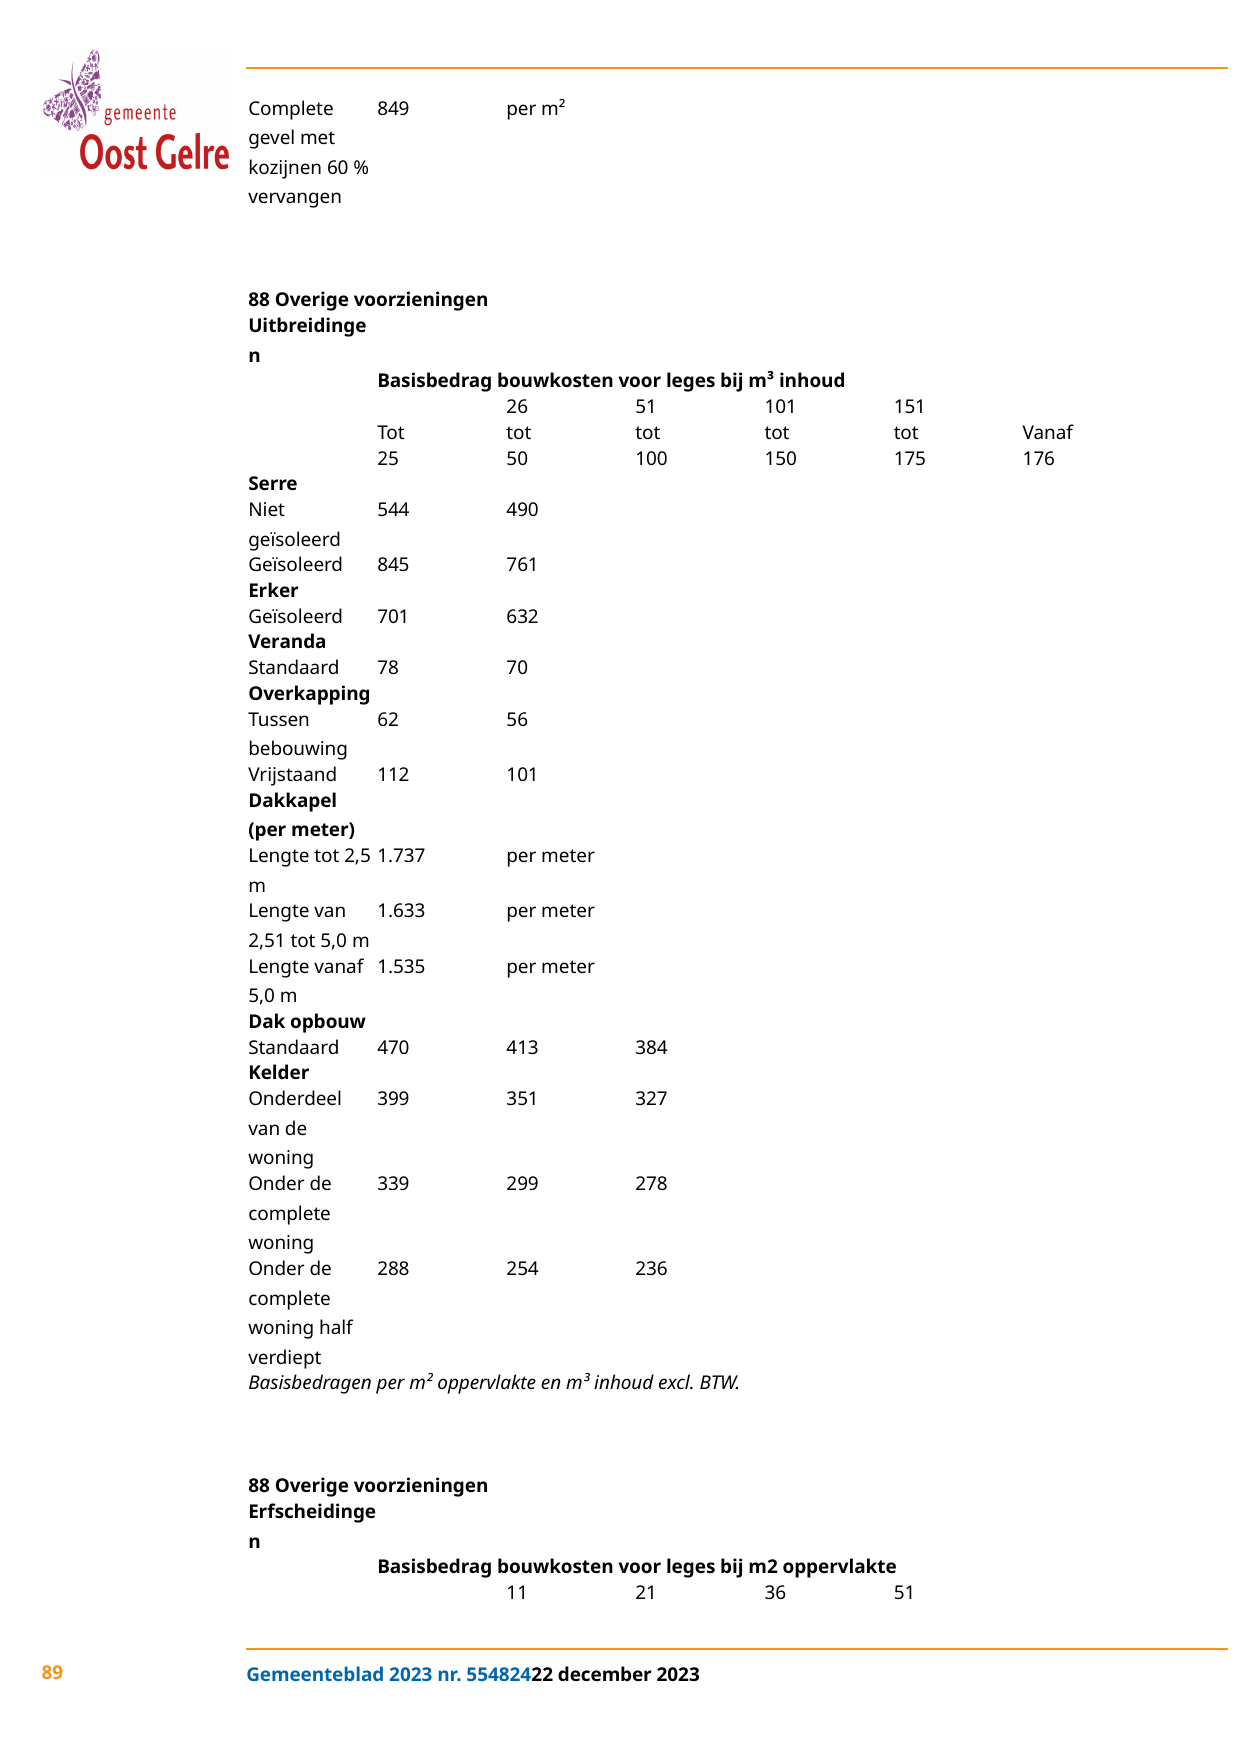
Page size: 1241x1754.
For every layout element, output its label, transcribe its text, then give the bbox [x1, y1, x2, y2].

table_cell 175 [894, 445, 1022, 470]
table_cell [635, 1395, 764, 1421]
table_cell Basisbedragen per m² oppervlakte en m³ inhoud excl. BTW. [248, 1370, 893, 1395]
table_cell [764, 1395, 893, 1421]
table_cell [506, 235, 635, 261]
table_cell [894, 706, 1022, 761]
table_cell [764, 1447, 893, 1472]
table_cell 51 [894, 1579, 1022, 1605]
table_cell [894, 1498, 1022, 1553]
table_cell [764, 787, 893, 842]
table_cell 112 [377, 761, 506, 787]
table_cell [894, 235, 1022, 261]
table_cell Niet geïsoleerd [248, 496, 377, 551]
table_cell [894, 1170, 1022, 1255]
table_cell 21 [635, 1579, 764, 1605]
table_cell [1023, 496, 1152, 551]
table_cell [635, 706, 764, 761]
table_cell [635, 842, 764, 897]
table_cell [248, 419, 377, 445]
table_cell [506, 1395, 635, 1421]
table_cell 101 [506, 761, 635, 787]
table_cell [635, 577, 764, 603]
table_cell [1023, 787, 1152, 842]
table_cell [894, 1370, 1022, 1395]
table_cell [764, 629, 893, 654]
table_cell [635, 629, 764, 654]
table_cell [635, 898, 764, 953]
table_cell [248, 393, 377, 419]
table_cell [894, 551, 1022, 577]
table_cell [764, 209, 893, 235]
table_cell [1023, 1255, 1152, 1369]
table_cell 299 [506, 1170, 635, 1255]
table_cell [506, 1421, 635, 1447]
table_cell [894, 953, 1022, 1008]
table_cell [894, 1034, 1022, 1059]
table_cell 1.633 [377, 898, 506, 953]
table_cell 845 [377, 551, 506, 577]
table_cell [764, 1034, 893, 1059]
table_cell Uitbreidingen [248, 312, 377, 367]
table_cell [506, 1060, 635, 1085]
table_cell [377, 680, 506, 706]
table_cell [764, 1255, 893, 1369]
table_cell [635, 1060, 764, 1085]
table_cell Standaard [248, 1034, 377, 1059]
table_cell [635, 470, 764, 496]
table_cell [894, 654, 1022, 680]
table_cell [894, 898, 1022, 953]
table_cell Tot [377, 419, 506, 445]
table_cell Veranda [248, 629, 377, 654]
table_cell per meter [506, 842, 635, 897]
table_cell [764, 551, 893, 577]
table_cell [635, 312, 764, 367]
table_cell [764, 842, 893, 897]
table_cell [1023, 654, 1152, 680]
table_cell Standaard [248, 654, 377, 680]
table_cell [1023, 1060, 1152, 1085]
table_cell [635, 209, 764, 235]
table_cell [894, 496, 1022, 551]
table_cell [506, 1498, 635, 1553]
table_cell [894, 629, 1022, 654]
table_cell [764, 953, 893, 1008]
table_cell 151 [894, 393, 1022, 419]
table_cell [635, 95, 764, 209]
table_cell Geïsoleerd [248, 603, 377, 629]
table_cell [377, 470, 506, 496]
table_cell [377, 1447, 506, 1472]
table_cell [377, 787, 506, 842]
table_cell [894, 761, 1022, 787]
table_cell Lengte tot 2,5 m [248, 842, 377, 897]
table_cell [506, 629, 635, 654]
table_cell [635, 680, 764, 706]
table_cell [635, 1447, 764, 1472]
table_cell Geïsoleerd [248, 551, 377, 577]
table_cell [635, 496, 764, 551]
table_cell [377, 312, 506, 367]
table_cell [764, 1498, 893, 1553]
table_cell [1023, 1085, 1152, 1170]
table_cell [1023, 95, 1152, 209]
table_cell [894, 577, 1022, 603]
table_cell 1.737 [377, 842, 506, 897]
table_cell 70 [506, 654, 635, 680]
table_cell 101 [764, 393, 893, 419]
table_cell Basisbedrag bouwkosten voor leges bij m³ inhoud [377, 368, 1152, 393]
table_cell [1023, 551, 1152, 577]
table_cell [894, 1395, 1022, 1421]
table_cell Onder de complete woning [248, 1170, 377, 1255]
table_cell 399 [377, 1085, 506, 1170]
table_cell [1023, 312, 1152, 367]
table_cell 278 [635, 1170, 764, 1255]
table_cell per meter [506, 953, 635, 1008]
table_cell 288 [377, 1255, 506, 1369]
table_cell [248, 1395, 377, 1421]
table_cell [377, 1008, 506, 1034]
table_cell 470 [377, 1034, 506, 1059]
table_cell Tussen bebouwing [248, 706, 377, 761]
table_cell [764, 1008, 893, 1034]
table_cell [894, 312, 1022, 367]
table_cell Onder de complete woning half verdiept [248, 1255, 377, 1369]
table_cell [764, 1085, 893, 1170]
table_cell [377, 235, 506, 261]
table_cell [1023, 577, 1152, 603]
table_cell [1023, 1421, 1152, 1447]
table_cell [894, 1085, 1022, 1170]
table_cell [506, 787, 764, 842]
table_cell [635, 1421, 764, 1447]
table_cell [1023, 898, 1152, 953]
table_cell [764, 761, 893, 787]
table_cell [377, 577, 506, 603]
table_cell Overkapping [248, 680, 377, 706]
table_cell 351 [506, 1085, 635, 1170]
table_cell 56 [506, 706, 635, 761]
table_cell [377, 1498, 506, 1553]
table_cell [764, 470, 893, 496]
table_cell 849 [377, 95, 506, 209]
table_cell [377, 1421, 506, 1447]
table_cell [1023, 842, 1152, 897]
table_cell [506, 209, 635, 235]
table_cell [248, 209, 377, 235]
table_cell 327 [635, 1085, 764, 1170]
table_cell tot [506, 419, 635, 445]
table_cell [248, 261, 1152, 286]
table_cell Lengte van 2,51 tot 5,0 m [248, 898, 377, 953]
table_cell 51 [635, 393, 764, 419]
table_cell [1023, 393, 1152, 419]
table_cell 26 [506, 393, 635, 419]
table_cell [506, 577, 635, 603]
table_cell 78 [377, 654, 506, 680]
picture [41, 47, 231, 172]
table_cell Onderdeel van de woning [248, 1085, 377, 1170]
table_cell [1023, 706, 1152, 761]
table_cell [764, 654, 893, 680]
table_cell [764, 95, 893, 209]
table_cell [764, 706, 893, 761]
table_cell Serre [248, 470, 377, 496]
table_cell tot [635, 419, 764, 445]
table_cell Basisbedrag bouwkosten voor leges bij m2 oppervlakte [377, 1554, 1152, 1579]
table_cell [894, 1447, 1022, 1472]
table_cell Dakkapel (per meter) [248, 787, 377, 842]
table_cell [764, 898, 893, 953]
table_cell [1023, 1579, 1152, 1605]
table_cell 544 [377, 496, 506, 551]
table_cell [764, 577, 893, 603]
table_cell [894, 603, 1022, 629]
table_cell [248, 445, 377, 470]
table_cell [506, 312, 635, 367]
table_cell per m² [506, 95, 635, 209]
table_cell [894, 209, 1022, 235]
table_cell 88 Overige voorzieningen [248, 1473, 1152, 1498]
table_cell 25 [377, 445, 506, 470]
table_cell [506, 1447, 635, 1472]
table_cell tot [764, 419, 893, 445]
table_cell [506, 470, 635, 496]
table_cell [894, 95, 1022, 209]
table_cell [635, 654, 764, 680]
table_cell [1023, 1498, 1152, 1553]
table_cell [764, 235, 893, 261]
table_cell 413 [506, 1034, 635, 1059]
table_cell 236 [635, 1255, 764, 1369]
table_cell [506, 1008, 764, 1034]
table_cell 62 [377, 706, 506, 761]
table_cell [377, 629, 506, 654]
table_cell [894, 1008, 1022, 1034]
table_cell [894, 470, 1022, 496]
table_cell [1023, 235, 1152, 261]
table_cell [248, 1554, 377, 1579]
table_cell [764, 496, 893, 551]
table_cell [1023, 629, 1152, 654]
table_cell tot [894, 419, 1022, 445]
table_cell Lengte vanaf 5,0 m [248, 953, 377, 1008]
table_cell per meter [506, 898, 635, 953]
table_cell [764, 1421, 893, 1447]
table_cell [894, 1255, 1022, 1369]
table_cell [894, 1421, 1022, 1447]
table_cell 490 [506, 496, 635, 551]
table_cell [248, 235, 377, 261]
table_cell [764, 1060, 893, 1085]
table_cell [764, 312, 893, 367]
table_cell 384 [635, 1034, 764, 1059]
table_cell [506, 680, 635, 706]
table_cell [635, 953, 764, 1008]
table_cell 1.535 [377, 953, 506, 1008]
table_cell [377, 1060, 506, 1085]
table_cell [894, 787, 1022, 842]
table_cell [248, 1447, 377, 1472]
table_cell [1023, 603, 1152, 629]
table_cell [377, 209, 506, 235]
table_cell [1023, 953, 1152, 1008]
table_cell [1023, 761, 1152, 787]
table_cell [1023, 1395, 1152, 1421]
table_cell Kelder [248, 1060, 377, 1085]
table_cell [764, 1170, 893, 1255]
table_cell 150 [764, 445, 893, 470]
table_cell 254 [506, 1255, 635, 1369]
table_cell [1023, 1170, 1152, 1255]
table_cell [1023, 209, 1152, 235]
table_cell [635, 551, 764, 577]
table_cell [377, 1395, 506, 1421]
table_cell [248, 1421, 377, 1447]
table_cell [1023, 1008, 1152, 1034]
table_cell [1023, 1370, 1152, 1395]
table_cell 632 [506, 603, 635, 629]
table_cell [635, 1498, 764, 1553]
table_cell 176 [1023, 445, 1152, 470]
table_cell 100 [635, 445, 764, 470]
table_cell Erfscheidingen [248, 1498, 377, 1553]
table_cell 11 [506, 1579, 635, 1605]
table_cell [635, 761, 764, 787]
table_cell [1023, 680, 1152, 706]
table_cell 701 [377, 603, 506, 629]
table_cell [894, 842, 1022, 897]
table_cell [1023, 1447, 1152, 1472]
table_cell 339 [377, 1170, 506, 1255]
table_cell [635, 603, 764, 629]
table_cell [248, 368, 377, 393]
table_cell [764, 603, 893, 629]
table_cell Dak opbouw [248, 1008, 377, 1034]
table_cell 36 [764, 1579, 893, 1605]
table_cell Vanaf [1023, 419, 1152, 445]
table_cell [1023, 1034, 1152, 1059]
table_cell Complete gevel met kozijnen 60 % vervangen [248, 95, 377, 209]
table_cell [377, 1579, 506, 1605]
table_cell [764, 680, 893, 706]
table_cell Vrijstaand [248, 761, 377, 787]
table_cell [248, 1579, 377, 1605]
table_cell [1023, 470, 1152, 496]
table_cell [894, 1060, 1022, 1085]
table_cell Erker [248, 577, 377, 603]
table_cell [894, 680, 1022, 706]
table_cell [635, 235, 764, 261]
table_cell 50 [506, 445, 635, 470]
table_cell 88 Overige voorzieningen [248, 286, 1152, 312]
table_cell [377, 393, 506, 419]
table_cell 761 [506, 551, 635, 577]
